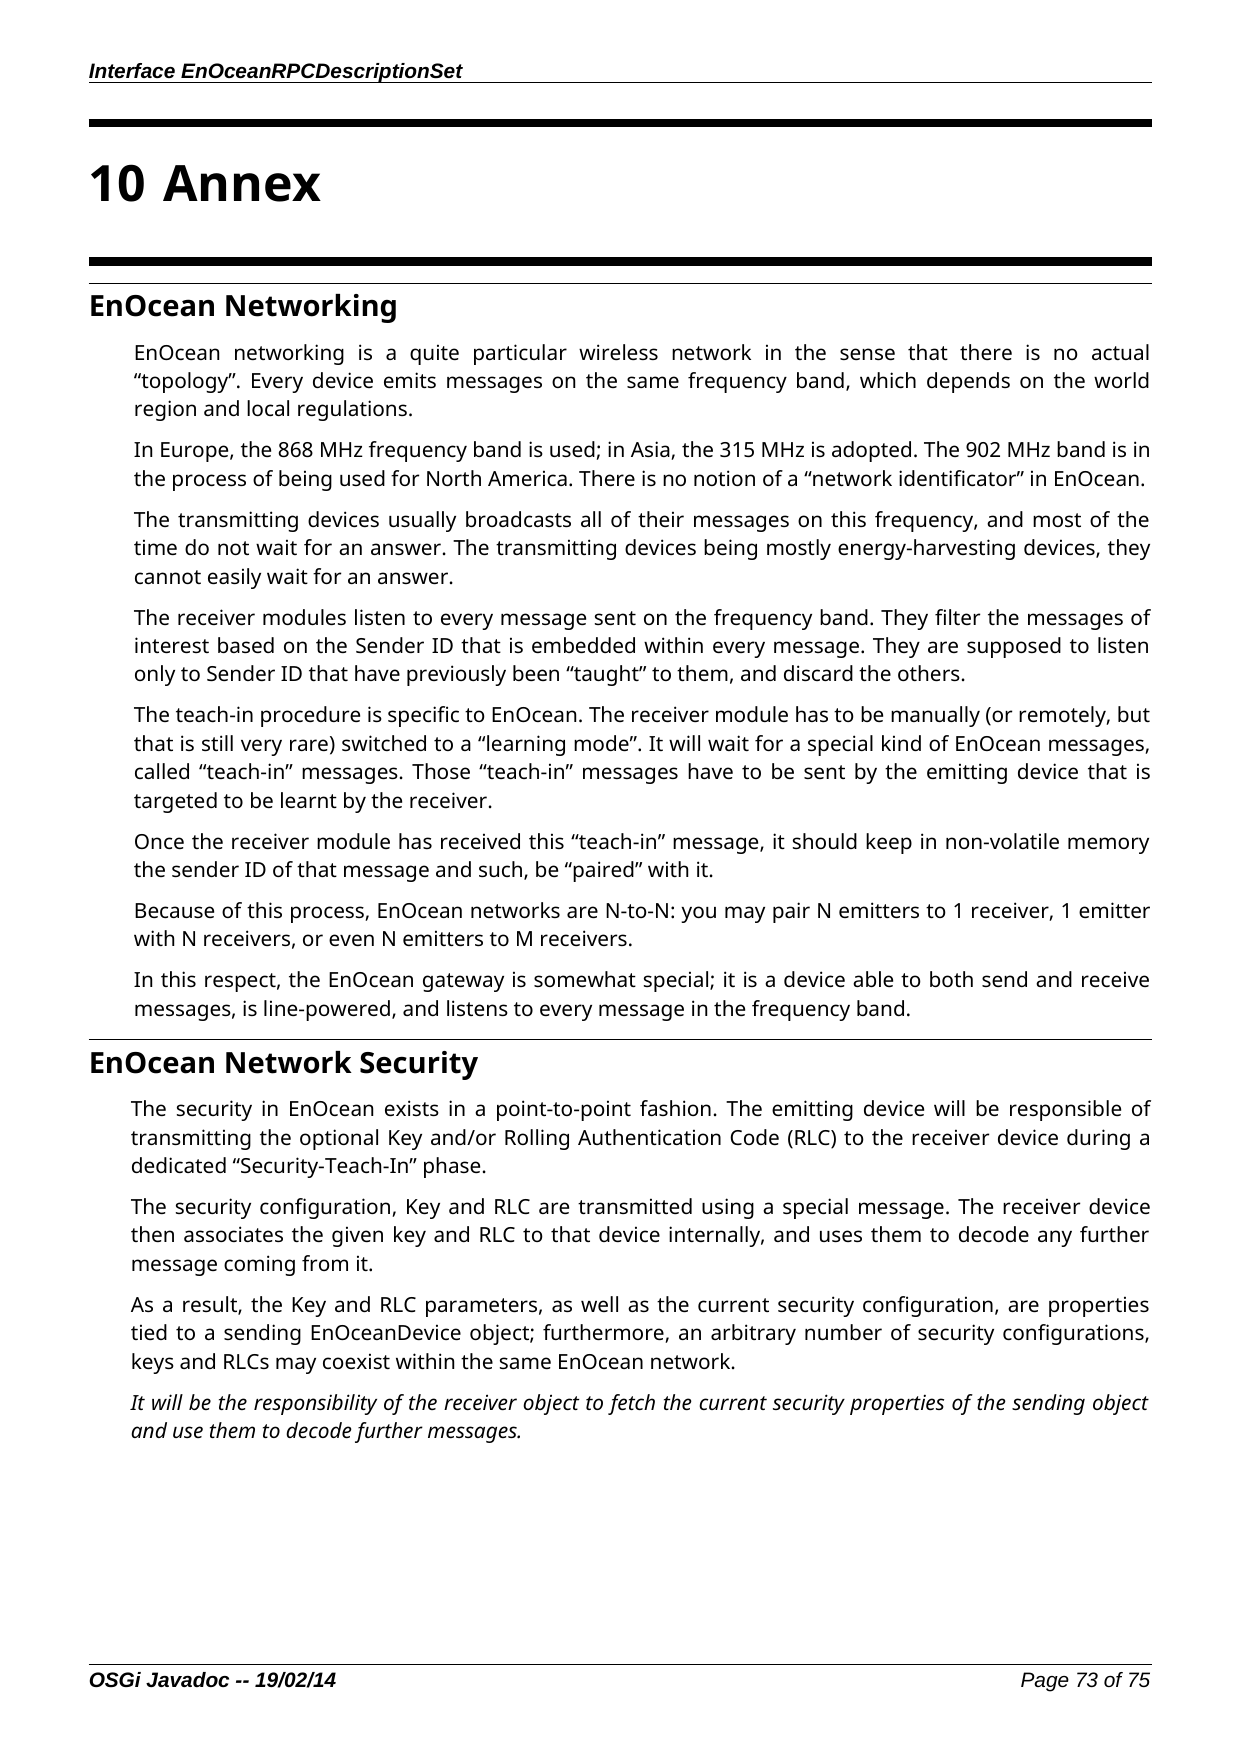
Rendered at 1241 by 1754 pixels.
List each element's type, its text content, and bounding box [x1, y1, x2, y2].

text It will be the responsibility of the receiver object to fetch the current security properties of the sending object and use them to decode further messages. [131, 1388, 1152, 1445]
text In this respect, the EnOcean gateway is somewhat special; it is a device able to both send and receive messages, is line-powered, and listens to every message in the frequency band. [134, 966, 1152, 1022]
text In Europe, the 868 MHz frequency band is used; in Asia, the 315 MHz is adopted. The 902 MHz band is in the process of being used for North America. There is no notion of a “network identificator” in EnOcean. [134, 436, 1152, 492]
subtitle EnOcean Networking [88, 284, 1152, 325]
text As a result, the Key and RLC parameters, as well as the current security configuration, are properties tied to a sending EnOceanDevice object; furthermore, an arbitrary number of security configurations, keys and RLCs may coexist within the same EnOcean network. [131, 1290, 1152, 1375]
subtitle EnOcean Network Security [88, 1040, 1152, 1082]
text EnOcean networking is a quite particular wireless network in the sense that there is no actual “topology”. Every device emits messages on the same frequency band, which depends on the world region and local regulations. [134, 338, 1152, 423]
text The receiver modules listen to every message sent on the frequency band. They filter the messages of interest based on the Sender ID that is embedded within every message. They are supposed to listen only to Sender ID that have previously been “taught” to them, and discard the others. [134, 603, 1152, 688]
text The transmitting devices usually broadcasts all of their messages on this frequency, and most of the time do not wait for an answer. The transmitting devices being mostly energy-harvesting devices, they cannot easily wait for an answer. [134, 505, 1152, 590]
text Because of this process, EnOcean networks are N-to-N: you may pair N emitters to 1 receiver, 1 emitter with N receivers, or even N emitters to M receivers. [134, 896, 1152, 953]
text Once the receiver module has received this “teach-in” message, it should keep in non-volatile memory the sender ID of that message and such, be “paired” with it. [134, 827, 1152, 884]
subtitle Annex [88, 120, 1152, 266]
text The security in EnOcean exists in a point-to-point fashion. The emitting device will be responsible of transmitting the optional Key and/or Rolling Authentication Code (RLC) to the receiver device during a dedicated “Security-Teach-In” phase. [131, 1094, 1152, 1180]
text The teach-in procedure is specific to EnOcean. The receiver module has to be manually (or remotely, but that is still very rare) switched to a “learning mode”. It will wait for a special kind of EnOcean messages, called “teach-in” messages. Those “teach-in” messages have to be sent by the emitting device that is targeted to be learnt by the receiver. [134, 701, 1152, 814]
text The security configuration, Key and RLC are transmitted using a special message. The receiver device then associates the given key and RLC to that device internally, and uses them to decode any further message coming from it. [131, 1192, 1152, 1277]
